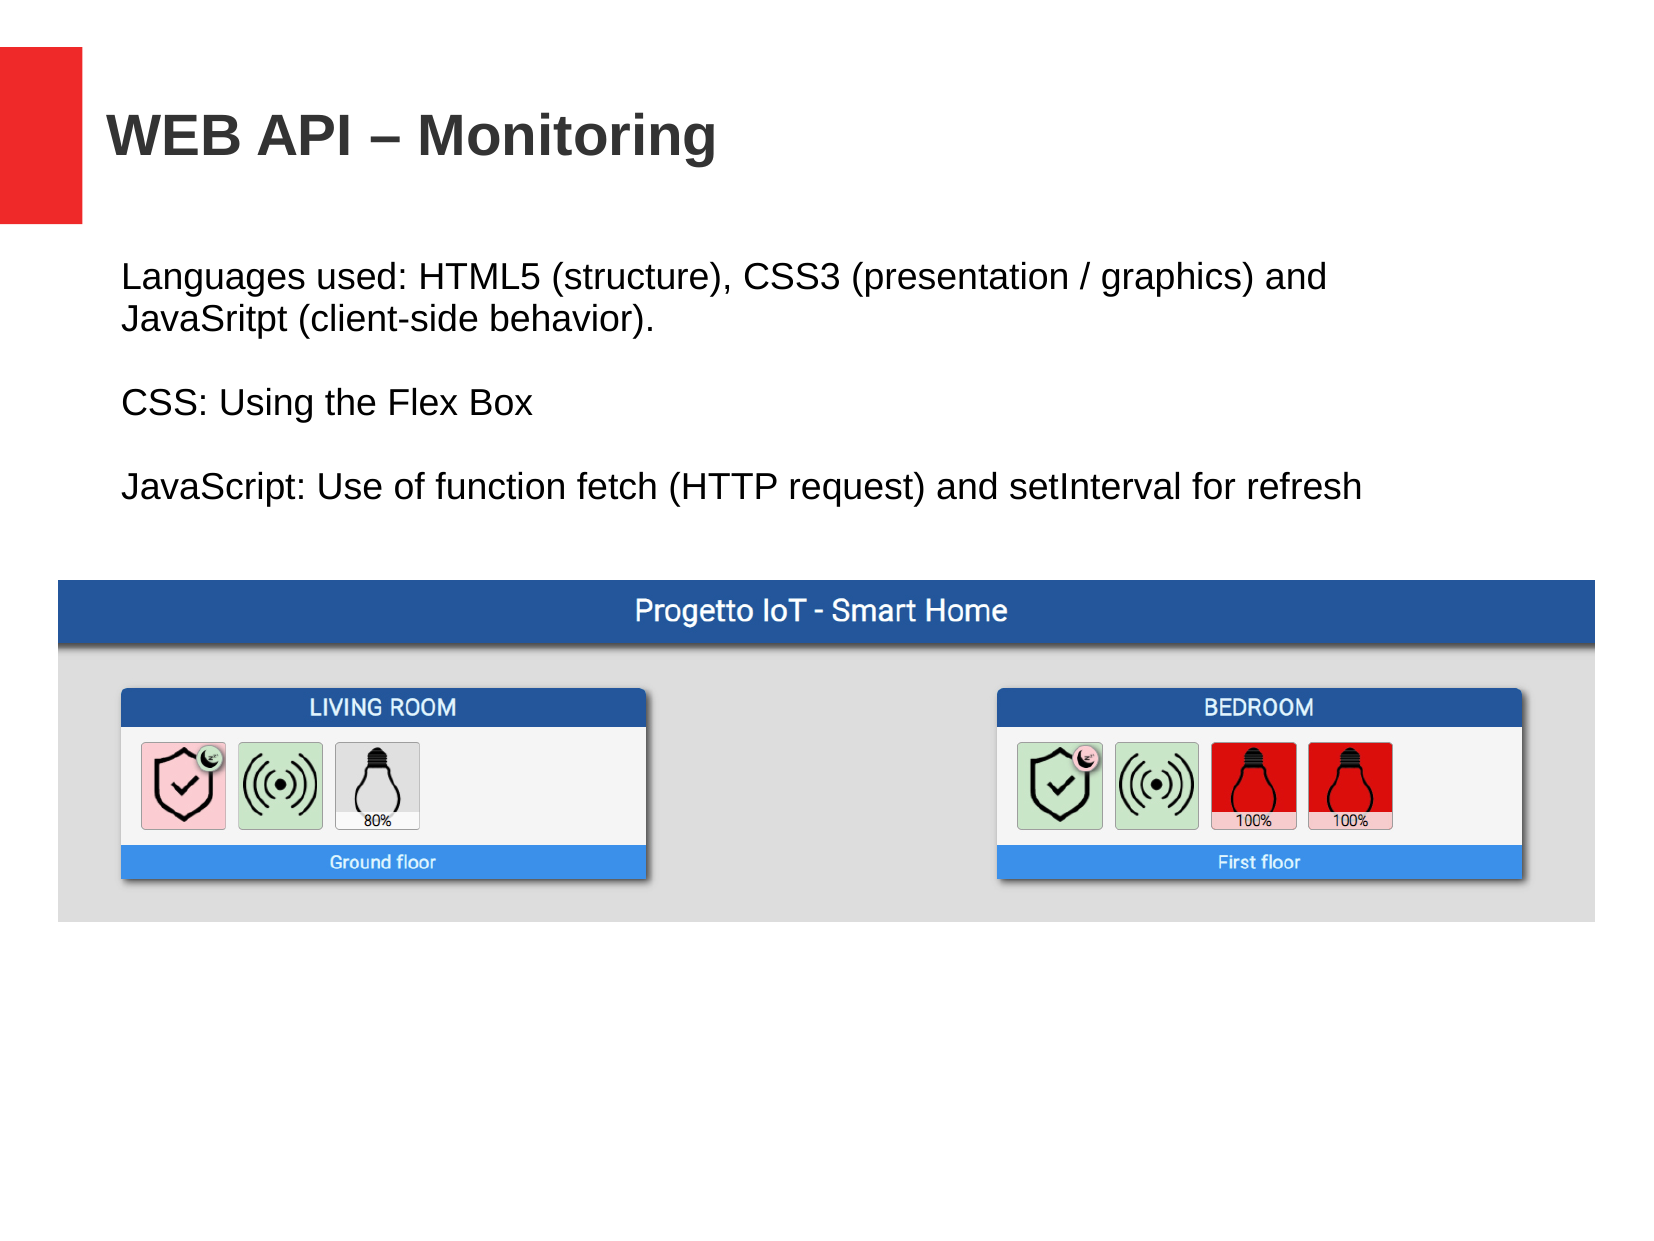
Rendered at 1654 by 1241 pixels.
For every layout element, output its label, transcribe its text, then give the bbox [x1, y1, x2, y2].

title WEB API – Monitoring [106, 31, 1571, 239]
picture [58, 580, 1595, 922]
text_box Languages ​​used: HTML5 (structure), CSS3 (presentation / graphics) and JavaSritpt (client-side behavior). CSS: Using the Flex Box JavaScript: Use of function fetch (HTTP request) and setInterval for refresh [106, 248, 1465, 515]
